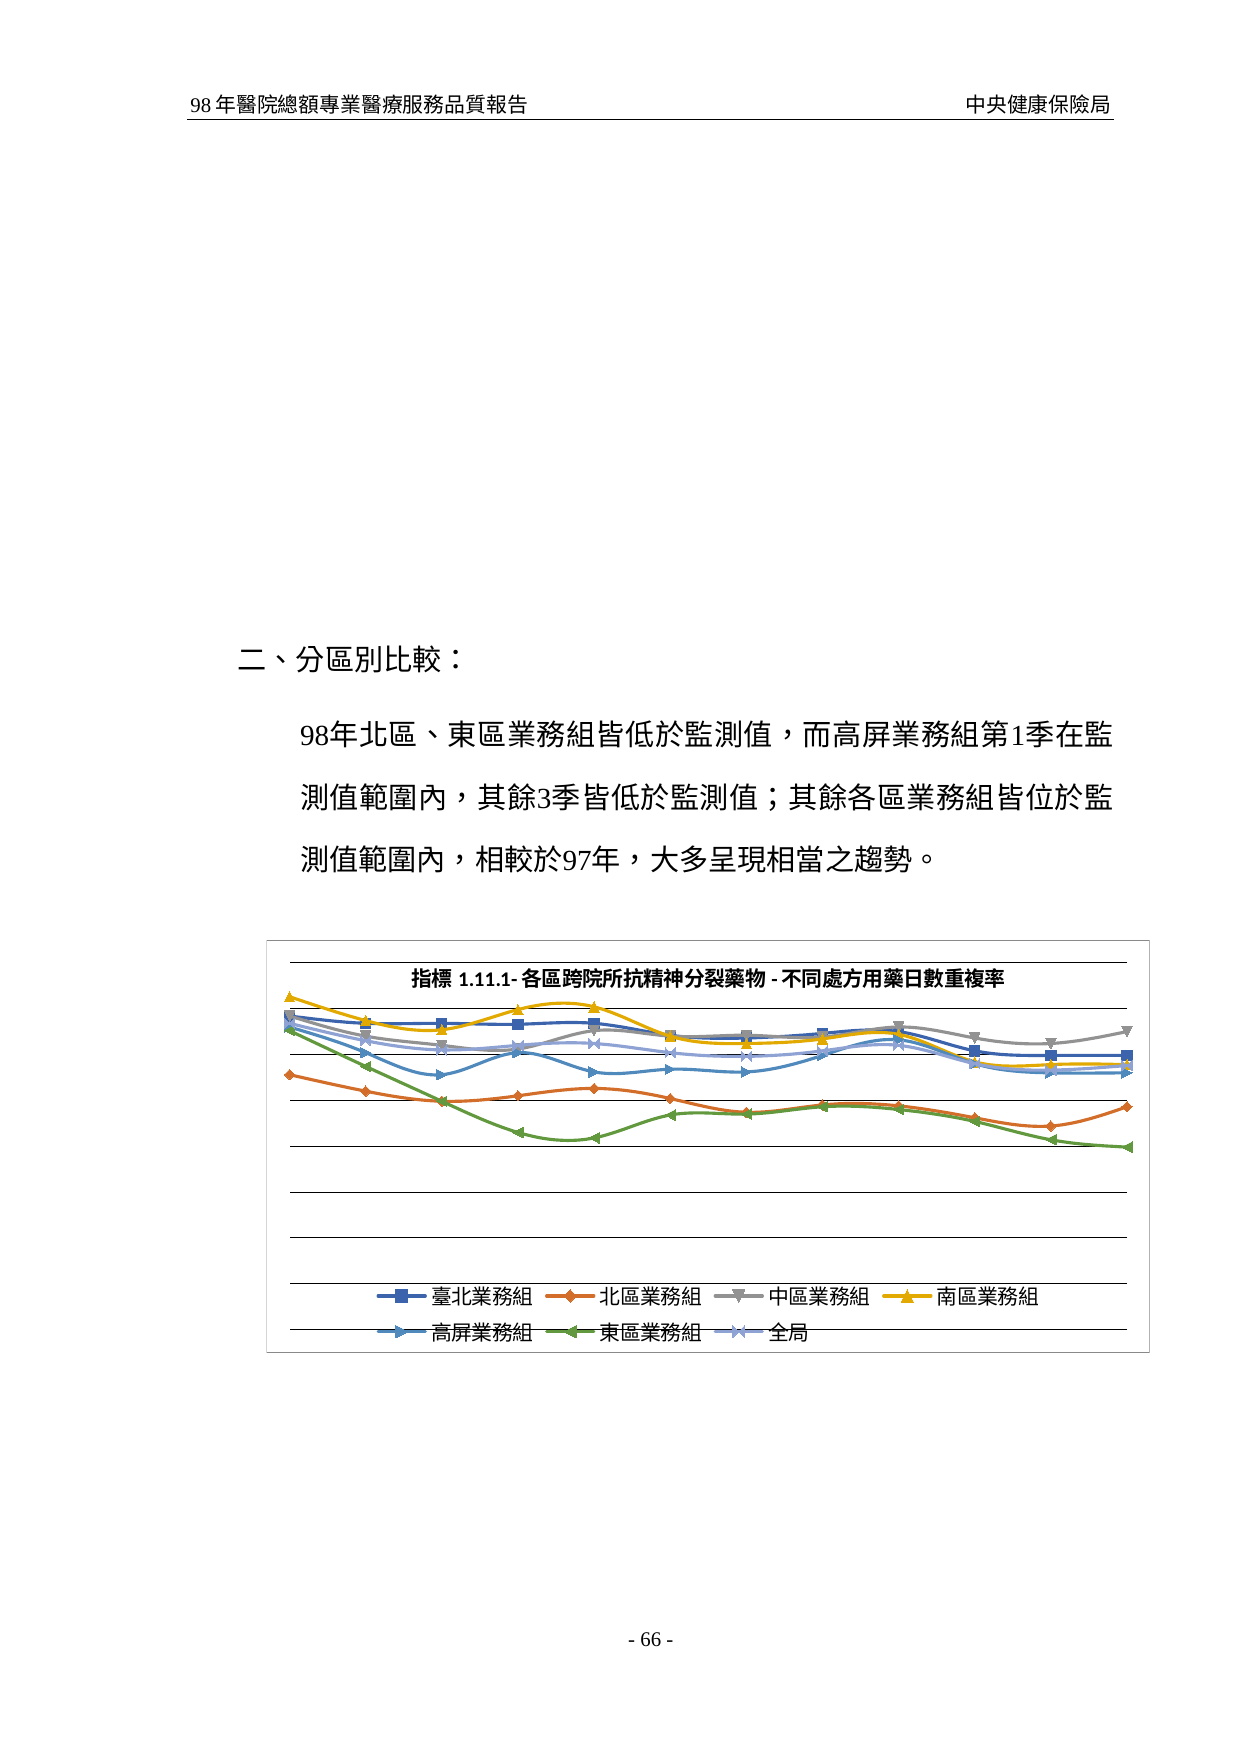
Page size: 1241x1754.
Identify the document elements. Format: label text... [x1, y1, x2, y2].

text 二、分區別比較： [237, 616, 1114, 679]
text 98年北區、東區業務組皆低於監測值，而高屏業務組第1季在監測值範圍內，其餘3季皆低於監測值；其餘各區業務組皆位於監測值範圍內，相較於97年，大多呈現相當之趨勢。 [300, 691, 1114, 879]
